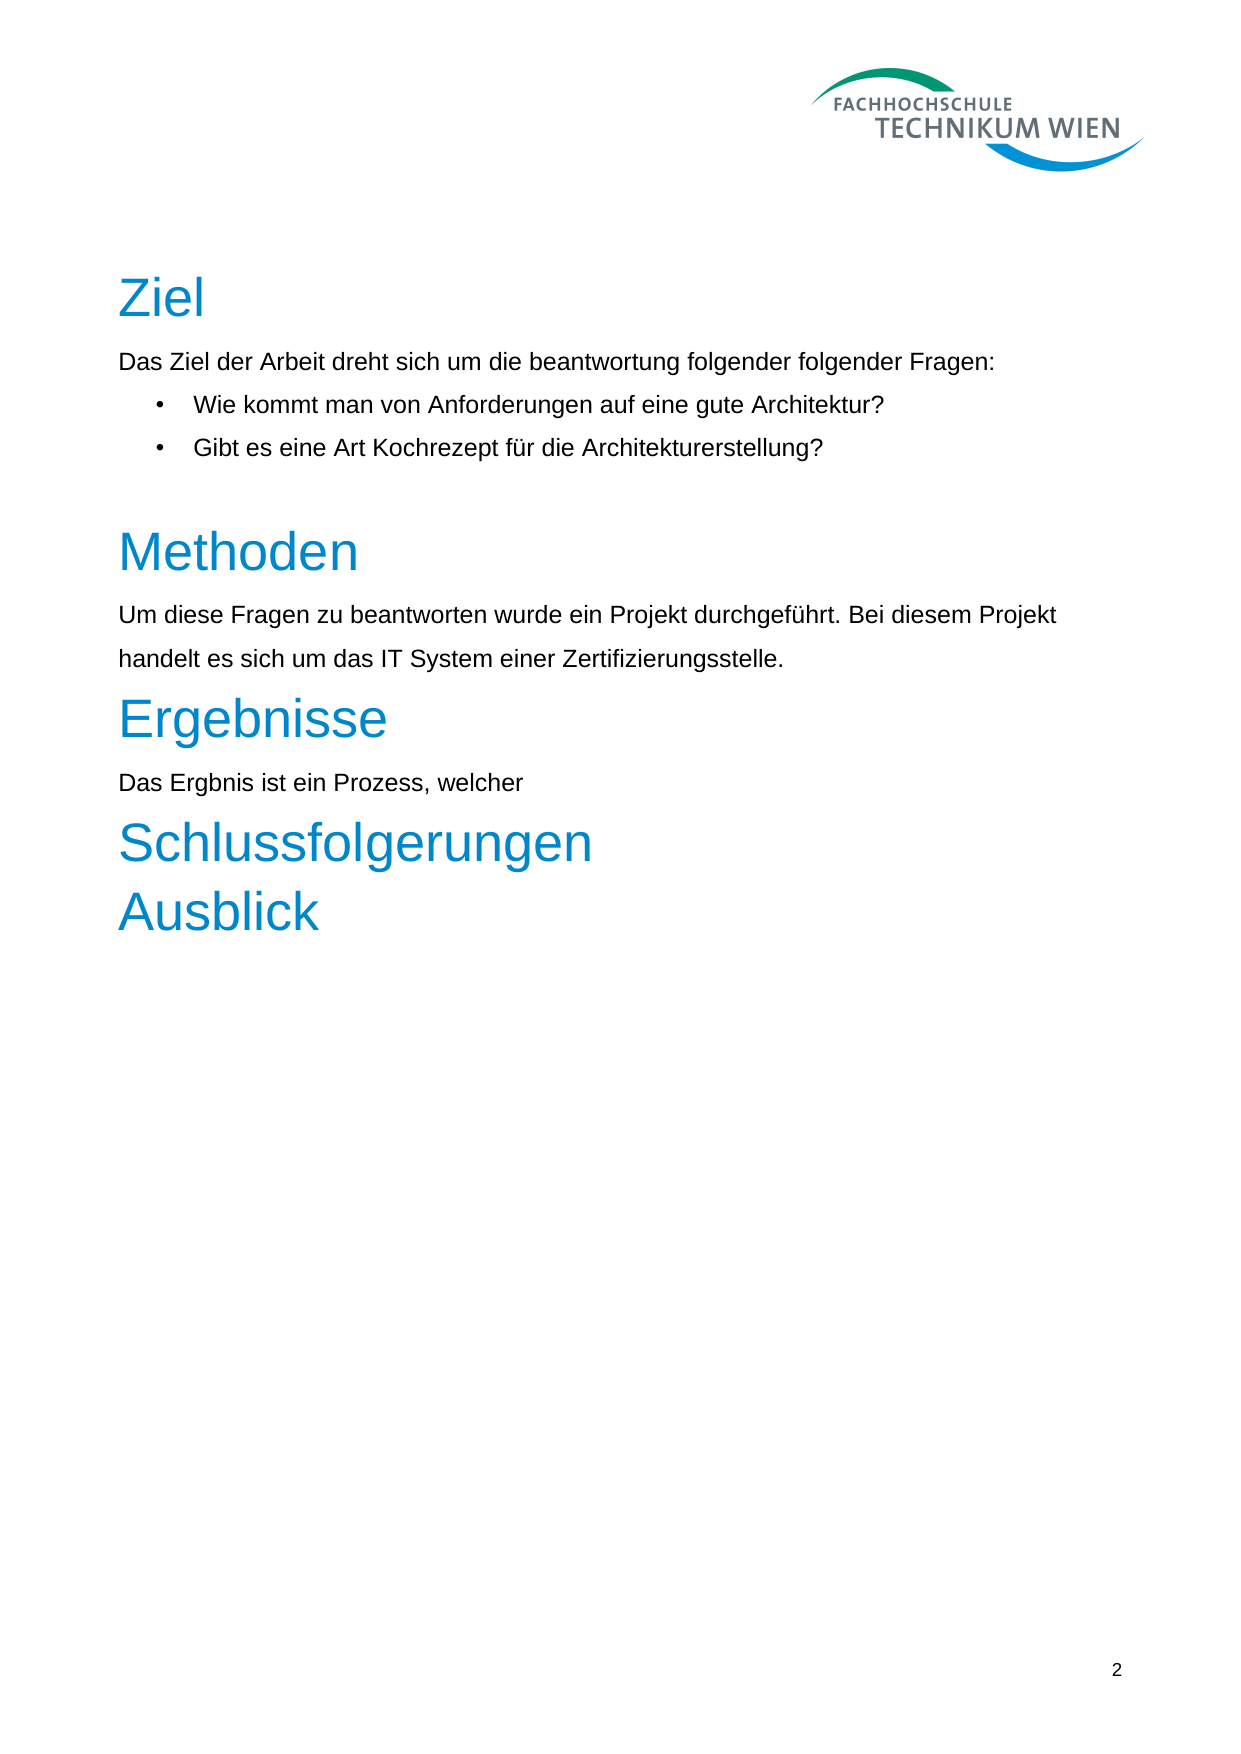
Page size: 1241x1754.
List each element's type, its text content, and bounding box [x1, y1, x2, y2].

text Um diese Fragen zu beantworten wurde ein Projekt durchgeführt. Bei diesem Projekt handelt es sich um das IT System einer Zertifizierungsstelle. [118, 600, 1122, 672]
subtitle Schlussfolgerungen [118, 811, 1122, 873]
text Das Ziel der Arbeit dreht sich um die beantwortung folgender folgender Fragen: [118, 347, 1122, 376]
list Wie kommt man von Anforderungen auf eine gute Architektur? [156, 390, 1122, 419]
list Gibt es eine Art Kochrezept für die Architekturerstellung? [156, 433, 1122, 462]
subtitle Ausblick [118, 879, 1122, 941]
subtitle Ziel [118, 266, 1122, 328]
subtitle Ergebnisse [118, 687, 1122, 749]
picture [797, 35, 1153, 195]
text Das Ergbnis ist ein Prozess, welcher [118, 768, 1122, 796]
subtitle Methoden [118, 519, 1122, 582]
